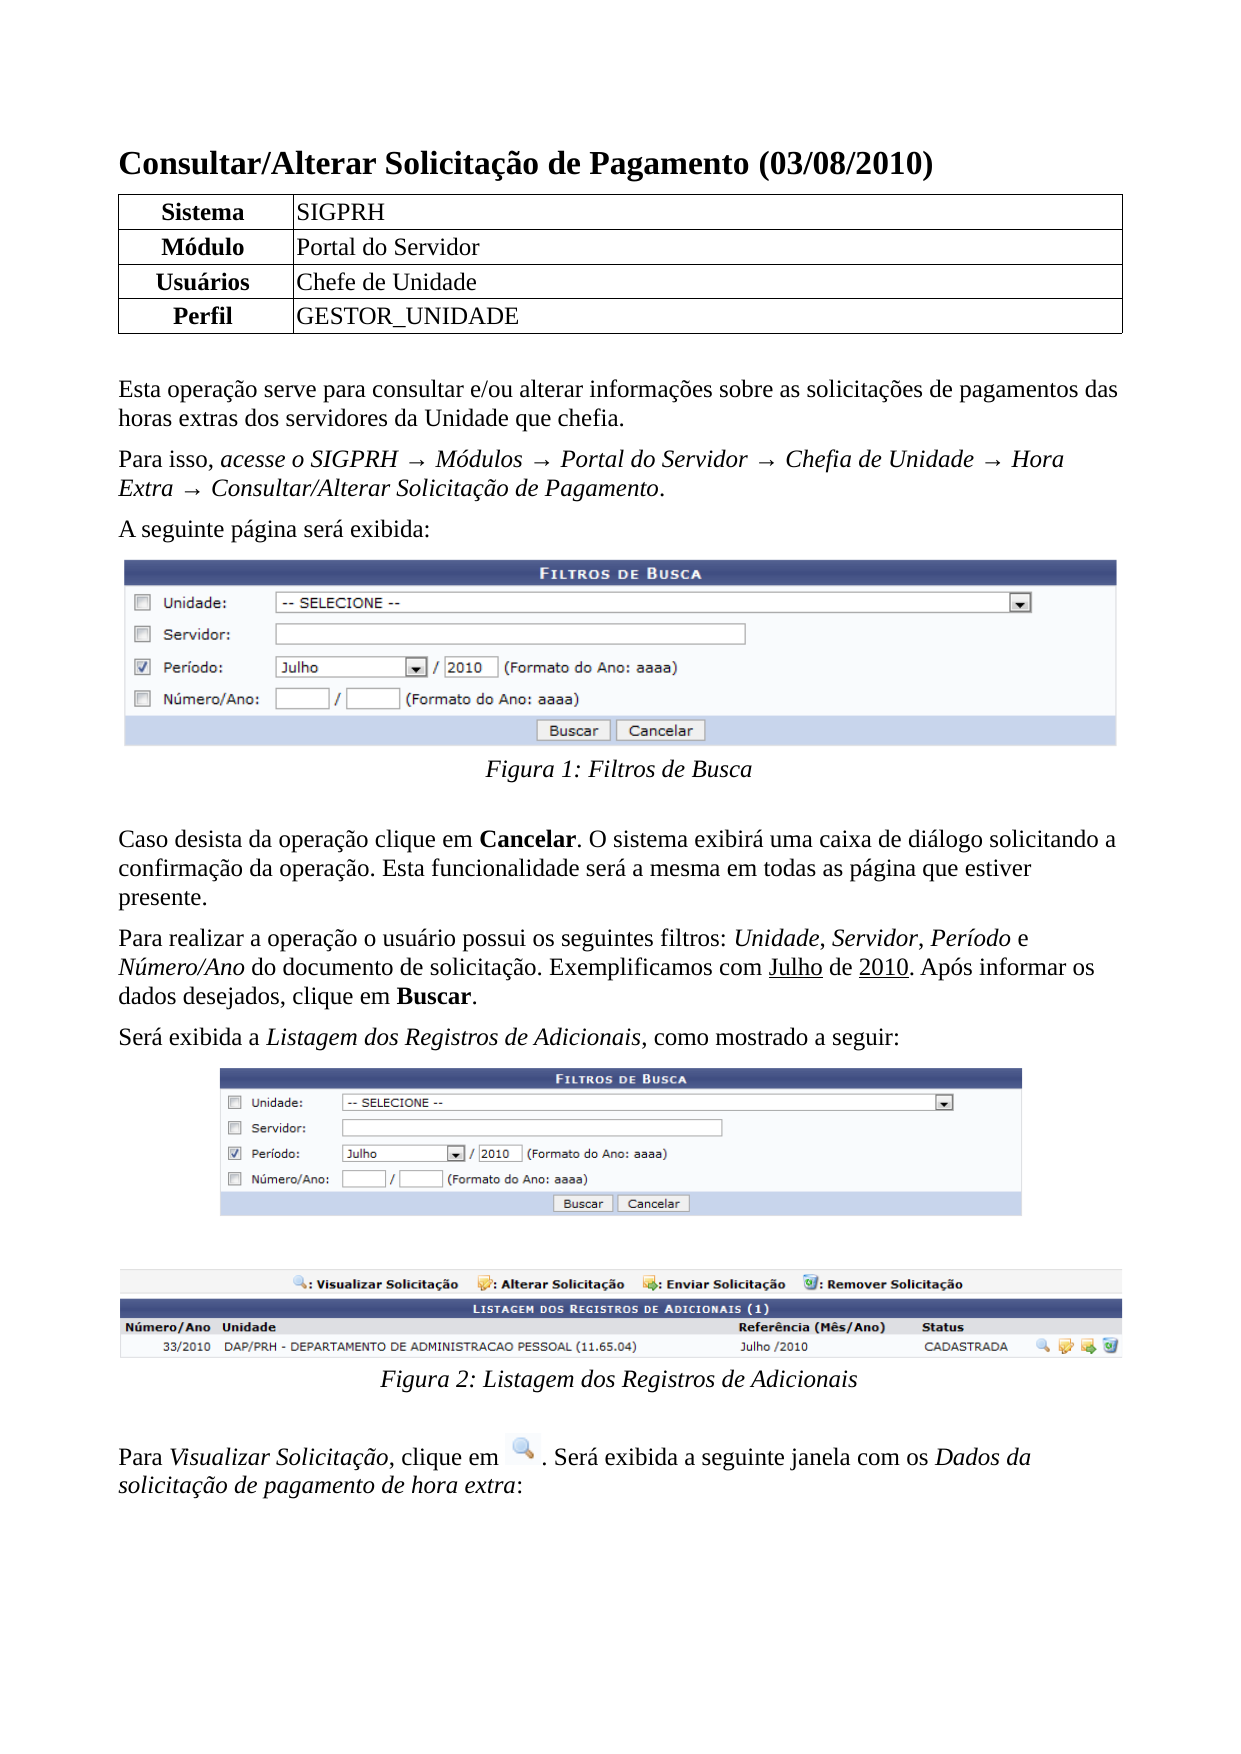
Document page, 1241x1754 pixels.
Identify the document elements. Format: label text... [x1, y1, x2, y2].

picture [118, 1063, 1123, 1364]
table_cell Chefe de Unidade [294, 265, 1122, 298]
table_header SIGPRH [294, 195, 1122, 229]
table_cell Usuários [119, 265, 293, 298]
text Figura 2: Listagem dos Registros de Adicionais [118, 1364, 1122, 1392]
table_cell GESTOR_UNIDADE [294, 299, 1122, 333]
picture [505, 1433, 542, 1465]
table_cell Módulo [119, 230, 293, 264]
text Figura 1: Filtros de Busca [118, 755, 1122, 783]
text Esta operação serve para consultar e/ou alterar informações sobre as solicitações de pagamentos das horas extras dos servidores da Unidade que chefia. [118, 374, 1122, 432]
table_cell Portal do Servidor [294, 230, 1122, 264]
text Caso desista da operação clique em Cancelar. O sistema exibirá uma caixa de diálogo solicitando a confirmação da operação. Esta funcionalidade será a mesma em todas as página que estiver presente. [118, 824, 1122, 911]
text Para realizar a operação o usuário possui os seguintes filtros: Unidade, Servidor, Período e Número/Ano do documento de solicitação. Exemplificamos com Julho de 2010. Após informar os dados desejados, clique em Buscar. [118, 923, 1122, 1009]
text A seguinte página será exibida: [118, 514, 1122, 543]
text Será exibida a Listagem dos Registros de Adicionais, como mostrado a seguir: [118, 1022, 1122, 1051]
table_header Sistema [119, 195, 293, 229]
text Para isso, acesse o SIGPRH → Módulos → Portal do Servidor → Chefia de Unidade → Hora Extra → Consultar/Alterar Solicitação de Pagamento. [118, 444, 1122, 502]
text Para Visualizar Solicitação, clique em . Será exibida a seguinte janela com os Dados da solicitação de pagamento de hora extra: [118, 1434, 1122, 1499]
picture [118, 555, 1123, 755]
subtitle Consultar/Alterar Solicitação de Pagamento (03/08/2010) [118, 143, 1122, 182]
table_cell Perfil [119, 299, 293, 333]
